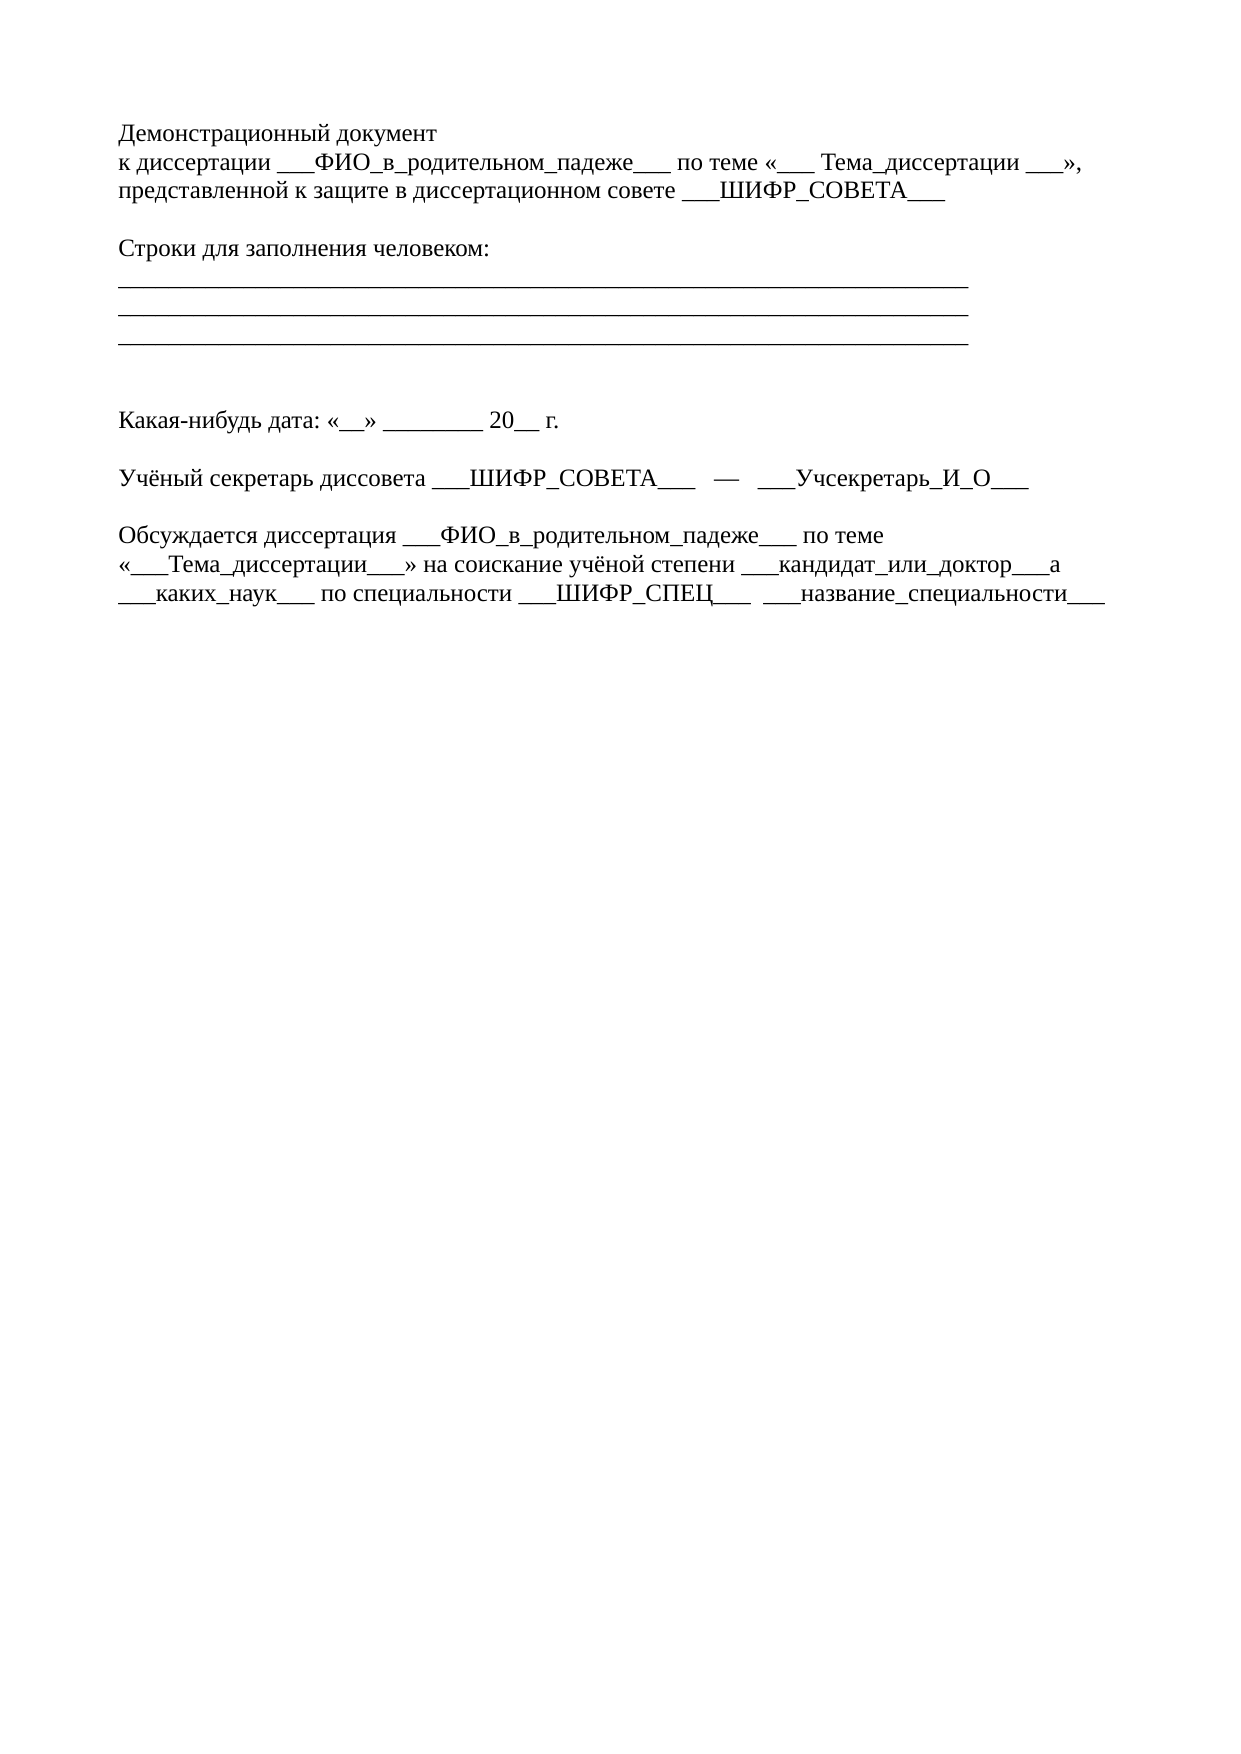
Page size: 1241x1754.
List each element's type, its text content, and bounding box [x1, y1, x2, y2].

text ____________________________________________________________________ [118, 262, 1122, 291]
text к диссертации ___ФИО_в_родительном_падеже___ по теме «___ Тема_диссертации ___», представленной к защите в диссертационном совете ___ШИФР_СОВЕТА___ [118, 147, 1122, 204]
text Демонстрационный документ [118, 118, 1122, 147]
text Строки для заполнения человеком: [118, 233, 1122, 262]
text Учёный секретарь диссовета ___ШИФР_СОВЕТА___ — ___Учсекретарь_И_О___ [118, 463, 1122, 492]
text ____________________________________________________________________ [118, 291, 1122, 319]
text Обсуждается диссертация ___ФИО_в_родительном_падеже___ по теме «___Тема_диссертации___» на соискание учёной степени ___кандидат_или_доктор___а ___каких_наук___ по специальности ___ШИФР_СПЕЦ___ ___название_специальности___ [118, 521, 1122, 607]
text ____________________________________________________________________ [118, 319, 1122, 348]
text Какая-нибудь дата: «__» ________ 20__ г. [118, 406, 1122, 434]
